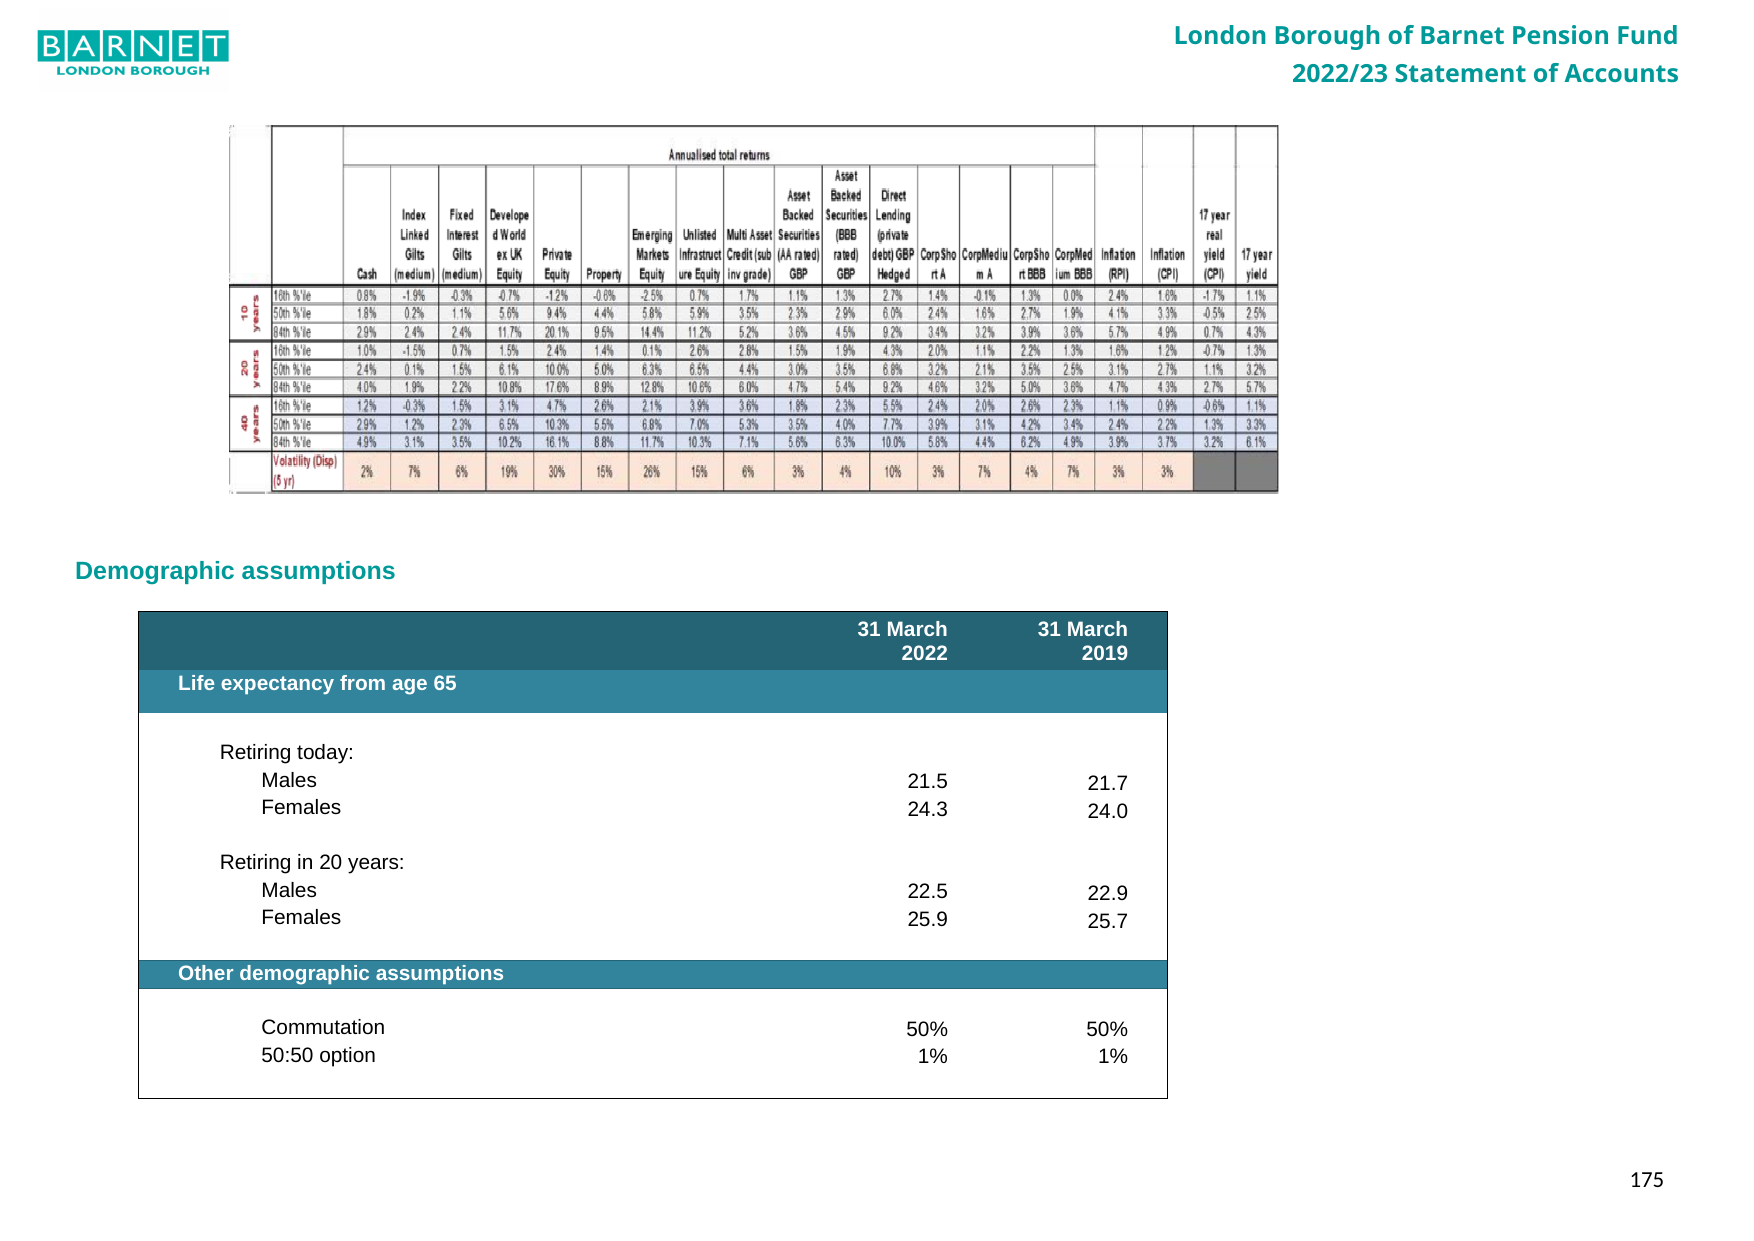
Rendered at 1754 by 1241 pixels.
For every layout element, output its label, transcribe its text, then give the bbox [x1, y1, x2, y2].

table_cell [167, 713, 807, 740]
table_cell [959, 905, 987, 933]
table_cell [959, 795, 987, 823]
table_cell [959, 823, 987, 850]
table_cell 1% [987, 1043, 1139, 1070]
table_cell [139, 823, 167, 850]
table_cell [139, 1015, 167, 1043]
table_cell 22.9 [987, 878, 1139, 905]
table_cell [1139, 1070, 1167, 1098]
table_cell [1139, 989, 1167, 1015]
table_cell [959, 740, 987, 768]
table_cell [987, 850, 1139, 878]
table_cell [807, 933, 959, 960]
table_cell [139, 961, 167, 988]
table_cell [987, 740, 1139, 768]
table_cell [959, 1015, 987, 1043]
table_cell Other demographic assumptions [167, 961, 807, 988]
table_cell 50% [807, 1015, 959, 1043]
table_cell Retiring in 20 years: [167, 850, 807, 878]
table_cell [139, 713, 167, 740]
table_cell [139, 768, 167, 795]
text Demographic assumptions [75, 556, 1673, 585]
table_cell [1139, 795, 1167, 823]
table_header [167, 612, 807, 670]
table_cell [139, 1043, 167, 1070]
table_cell [1139, 823, 1167, 850]
table_cell [959, 713, 987, 740]
table_cell [139, 905, 167, 933]
table_cell 21.5 [807, 768, 959, 795]
table_cell [167, 989, 807, 1015]
table_cell [959, 850, 987, 878]
table_cell 25.7 [987, 905, 1139, 933]
table_cell [807, 823, 959, 850]
table_header 31 March 2022 [807, 612, 959, 670]
table_cell [959, 933, 987, 960]
table_cell [1139, 961, 1167, 988]
table_header [1139, 612, 1167, 670]
table_cell [1139, 933, 1167, 960]
table_cell 24.0 [987, 795, 1139, 823]
table_cell [987, 961, 1139, 988]
table_cell [139, 933, 167, 960]
table_cell Females [167, 795, 807, 823]
table_cell [1139, 713, 1167, 740]
table_cell [807, 713, 959, 740]
table_header 31 March 2019 [987, 612, 1139, 670]
table_cell [1139, 670, 1167, 713]
table_cell Retiring today: [167, 740, 807, 768]
table_cell [959, 989, 987, 1015]
table_cell 21.7 [987, 768, 1139, 795]
table_cell Commutation [167, 1015, 807, 1043]
table_cell Males [167, 878, 807, 905]
table_cell [167, 933, 807, 960]
table_cell [807, 740, 959, 768]
table_cell [987, 1070, 1139, 1098]
table_cell [1139, 768, 1167, 795]
table_cell [807, 989, 959, 1015]
table_cell 50% [987, 1015, 1139, 1043]
table_cell [807, 670, 959, 713]
table_cell [139, 1070, 167, 1098]
table_cell Life expectancy from age 65 [167, 670, 807, 713]
table_cell [139, 740, 167, 768]
table_cell [1139, 1043, 1167, 1070]
table_cell 25.9 [807, 905, 959, 933]
table_header [959, 612, 987, 670]
table_cell [167, 823, 807, 850]
table_cell [987, 713, 1139, 740]
table_cell [959, 670, 987, 713]
table_cell [959, 1043, 987, 1070]
table_header [139, 612, 167, 670]
table_cell [167, 1070, 807, 1098]
table_cell [1139, 878, 1167, 905]
table_cell 50:50 option [167, 1043, 807, 1070]
table_cell [139, 670, 167, 713]
table_cell [807, 1070, 959, 1098]
table_cell [807, 961, 959, 988]
table_cell [139, 850, 167, 878]
table_cell [807, 850, 959, 878]
table_cell 22.5 [807, 878, 959, 905]
table_cell [987, 989, 1139, 1015]
table_cell Females [167, 905, 807, 933]
table_cell [987, 933, 1139, 960]
table_cell [1139, 740, 1167, 768]
table_cell [959, 768, 987, 795]
table_cell [139, 878, 167, 905]
table_cell [987, 670, 1139, 713]
table_cell [1139, 1015, 1167, 1043]
table_cell [139, 795, 167, 823]
table_cell [1139, 850, 1167, 878]
table_cell 1% [807, 1043, 959, 1070]
table_cell [139, 989, 167, 1015]
table_cell 24.3 [807, 795, 959, 823]
table_cell [959, 1070, 987, 1098]
table_cell [1139, 905, 1167, 933]
table_cell [959, 878, 987, 905]
table_cell Males [167, 768, 807, 795]
table_cell [959, 961, 987, 988]
table_cell [987, 823, 1139, 850]
